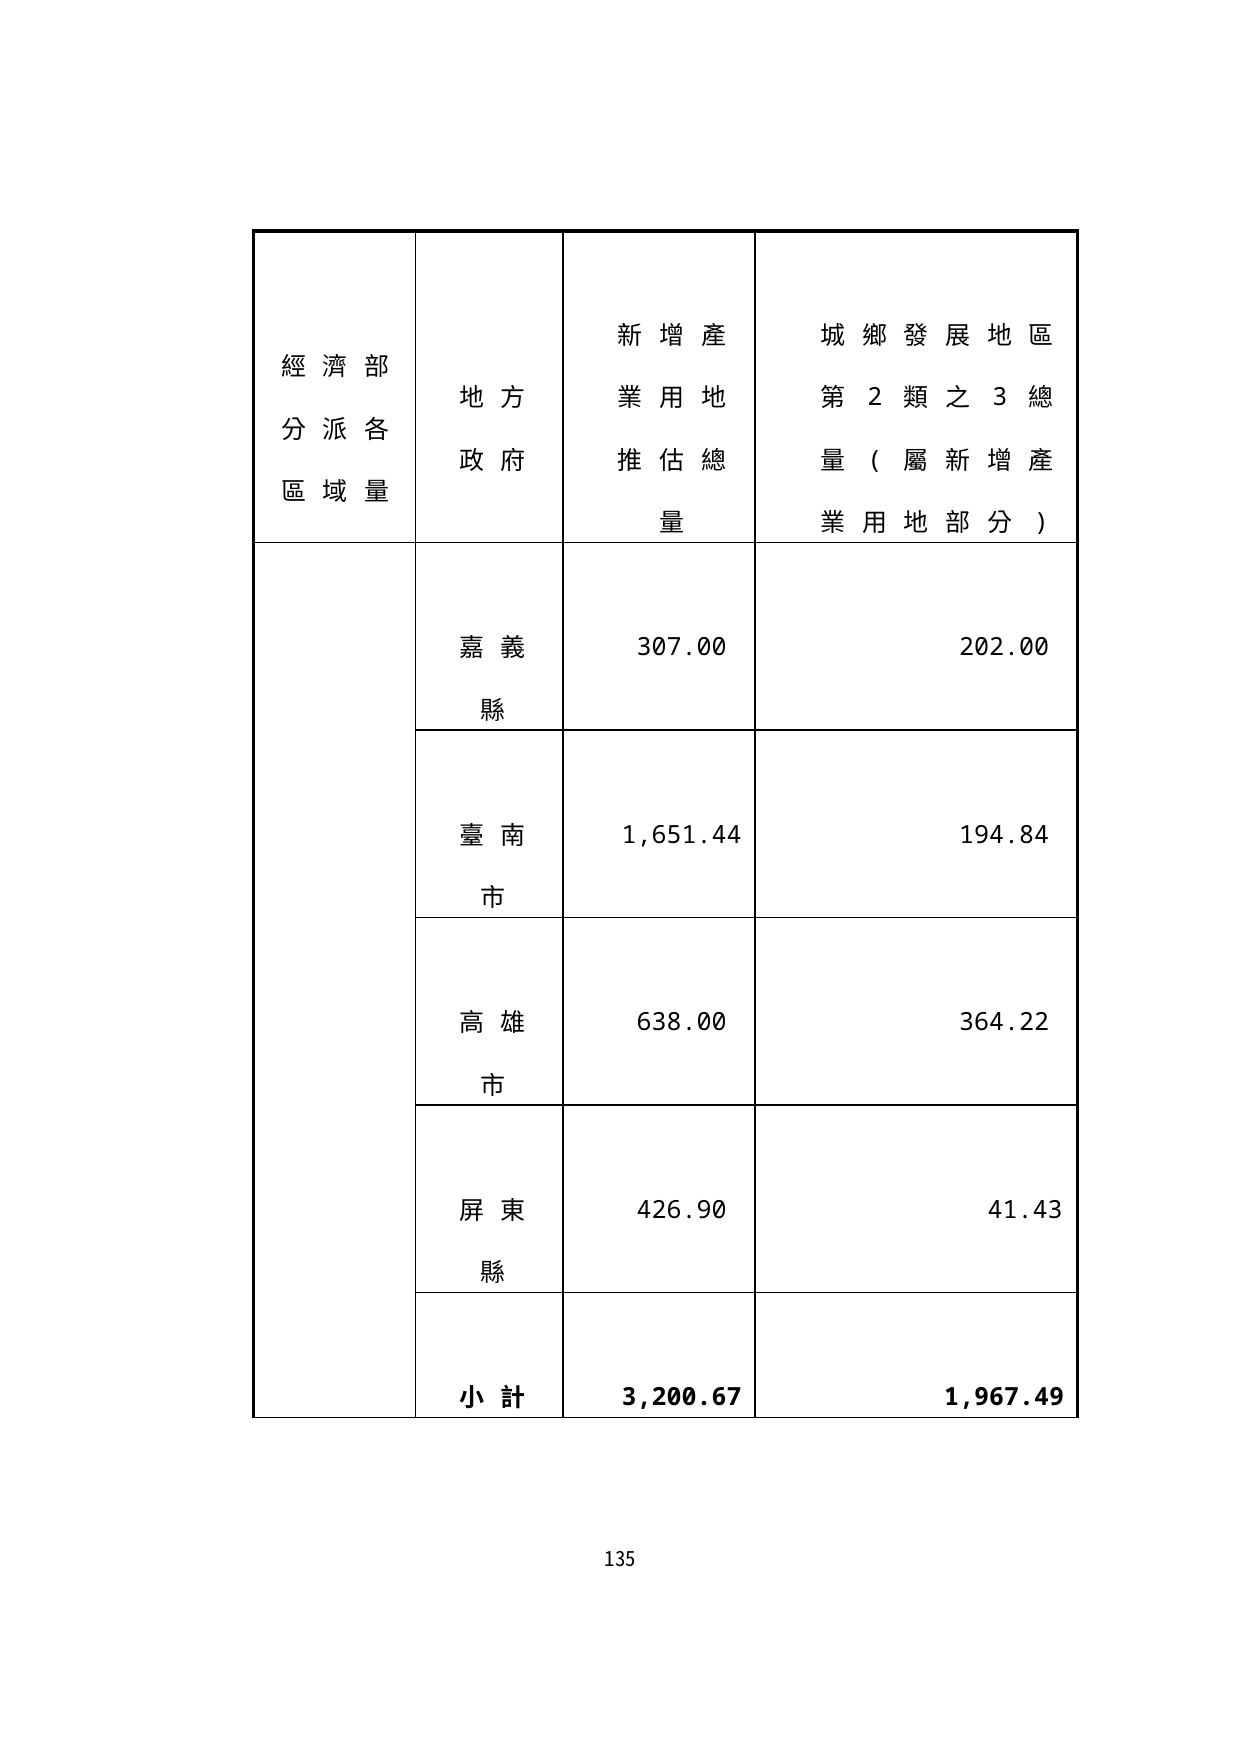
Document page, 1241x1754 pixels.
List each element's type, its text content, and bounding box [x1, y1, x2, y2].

table_cell 364.22 [756, 918, 1076, 1104]
table_header 新增產業用地推估總量 [564, 233, 754, 542]
table_cell 194.84 [756, 731, 1076, 917]
table_cell 臺南市 [416, 731, 562, 917]
table_cell 屏東縣 [416, 1106, 562, 1292]
table_cell [255, 543, 415, 1417]
table_cell 41.43 [756, 1106, 1076, 1292]
table_cell 嘉義縣 [416, 543, 562, 729]
table_cell 307.00 [564, 543, 754, 729]
table_cell 小計 [416, 1293, 562, 1417]
table_cell 202.00 [756, 543, 1076, 729]
table_cell 高雄市 [416, 918, 562, 1104]
table_cell 426.90 [564, 1106, 754, 1292]
table_cell 1,967.49 [756, 1293, 1076, 1417]
table_cell 638.00 [564, 918, 754, 1104]
table_header 經濟部分派各區域量 [255, 233, 415, 542]
table_cell 3,200.67 [564, 1293, 754, 1417]
table_header 城鄉發展地區第2類之3總量(屬新增產業用地部分) [756, 233, 1076, 542]
table_header 地方政府 [416, 233, 562, 542]
table_cell 1,651.44 [564, 731, 754, 917]
